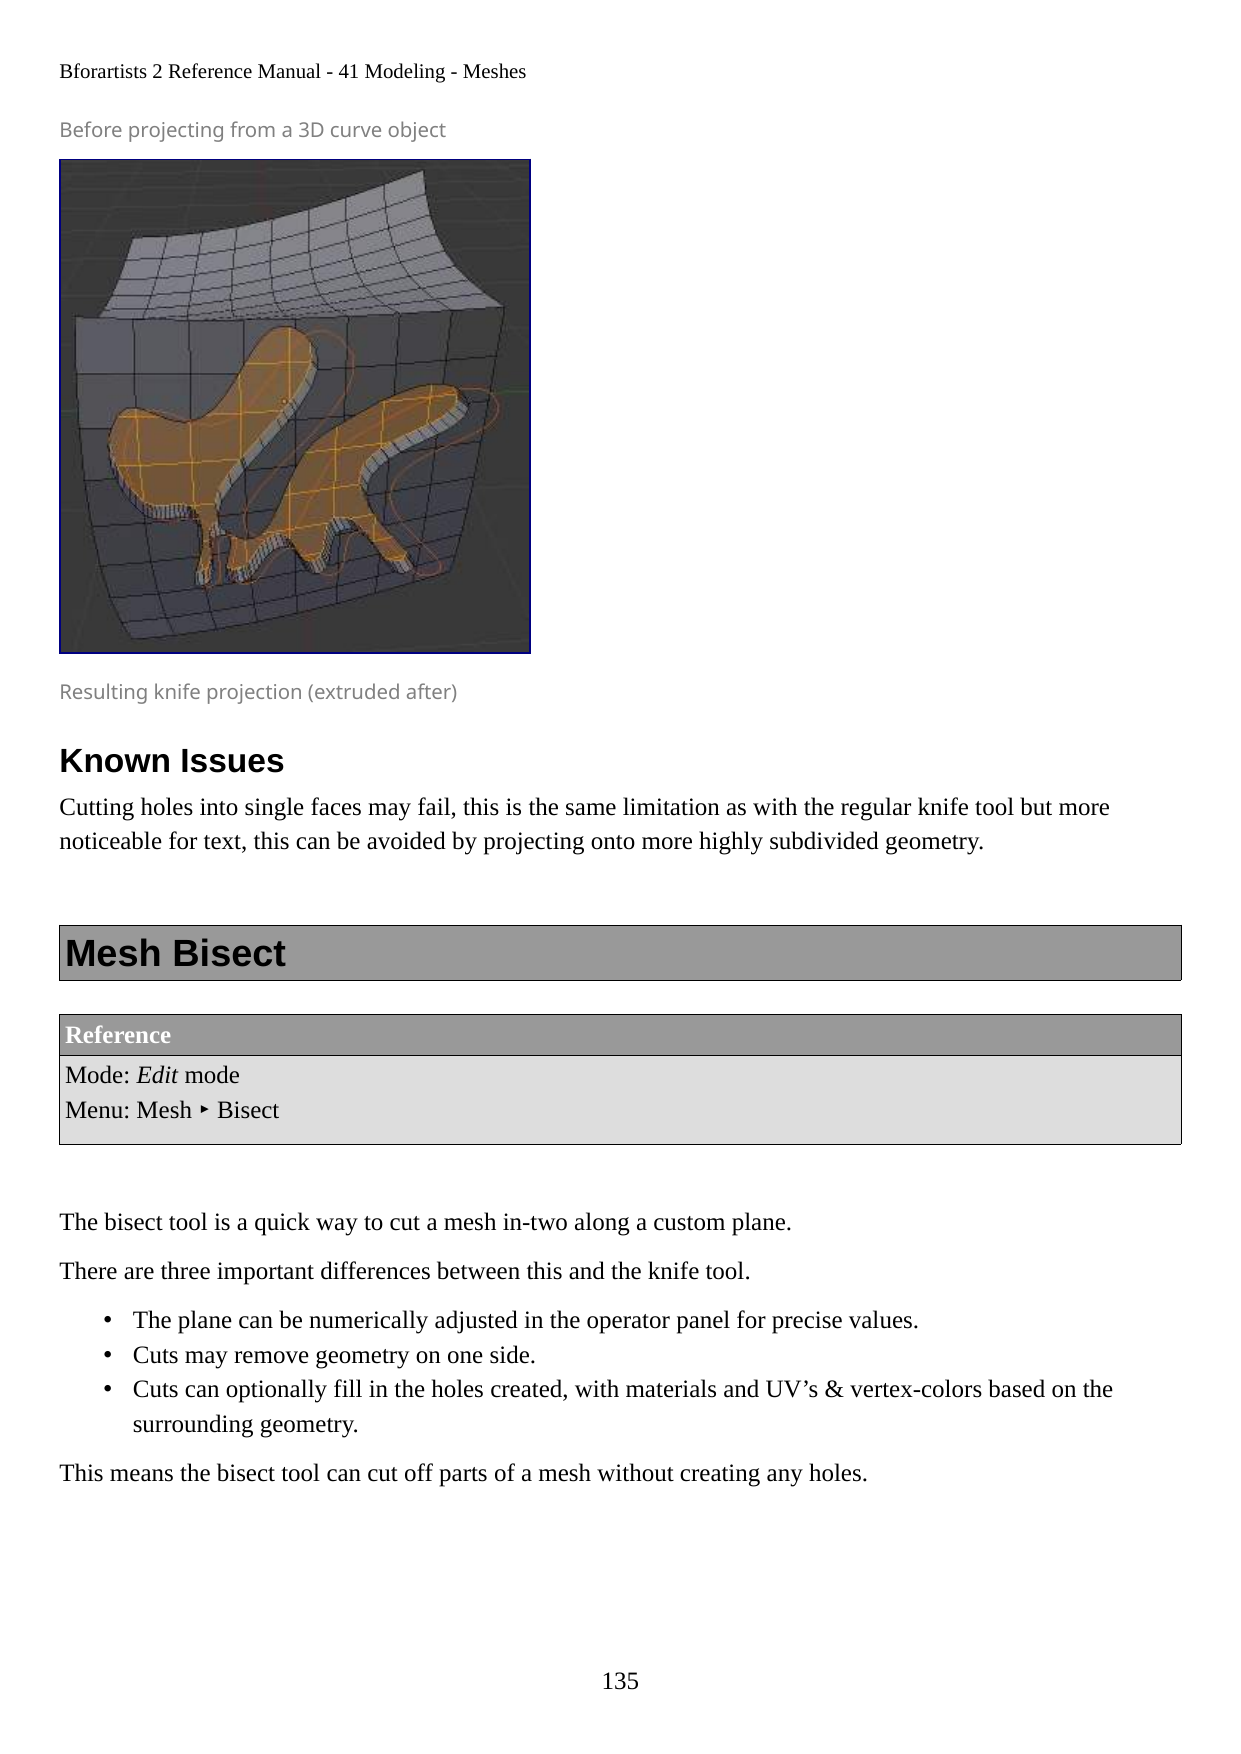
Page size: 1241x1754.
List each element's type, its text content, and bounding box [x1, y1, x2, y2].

text This means the bisect tool can cut off parts of a mesh without creating any holes. [59, 1458, 1181, 1487]
table_cell Mode: Edit mode Menu: Mesh ‣ Bisect [60, 1056, 1181, 1144]
text Cutting holes into single faces may fail, this is the same limitation as with the regular knife tool but more noticeable for text, this can be avoided by projecting onto more highly subdivided geometry. [59, 792, 1181, 855]
text The bisect tool is a quick way to cut a mesh in-two along a custom plane. [59, 1207, 1181, 1236]
list Cuts can optionally fill in the holes created, with materials and UV’s & vertex-colors based on the surrounding geometry. [103, 1374, 1181, 1438]
table_header Reference [60, 1015, 1181, 1055]
text Resulting knife projection (extruded after) [59, 674, 1181, 705]
table_header Mesh Bisect [60, 926, 1181, 980]
subtitle Known Issues [59, 741, 1181, 779]
list Cuts may remove geometry on one side. [103, 1340, 1181, 1369]
list The plane can be numerically adjusted in the operator panel for precise values. [103, 1306, 1181, 1334]
text There are three important differences between this and the knife tool. [59, 1256, 1181, 1285]
picture [61, 160, 529, 652]
text Before projecting from a 3D curve object [59, 113, 1181, 144]
